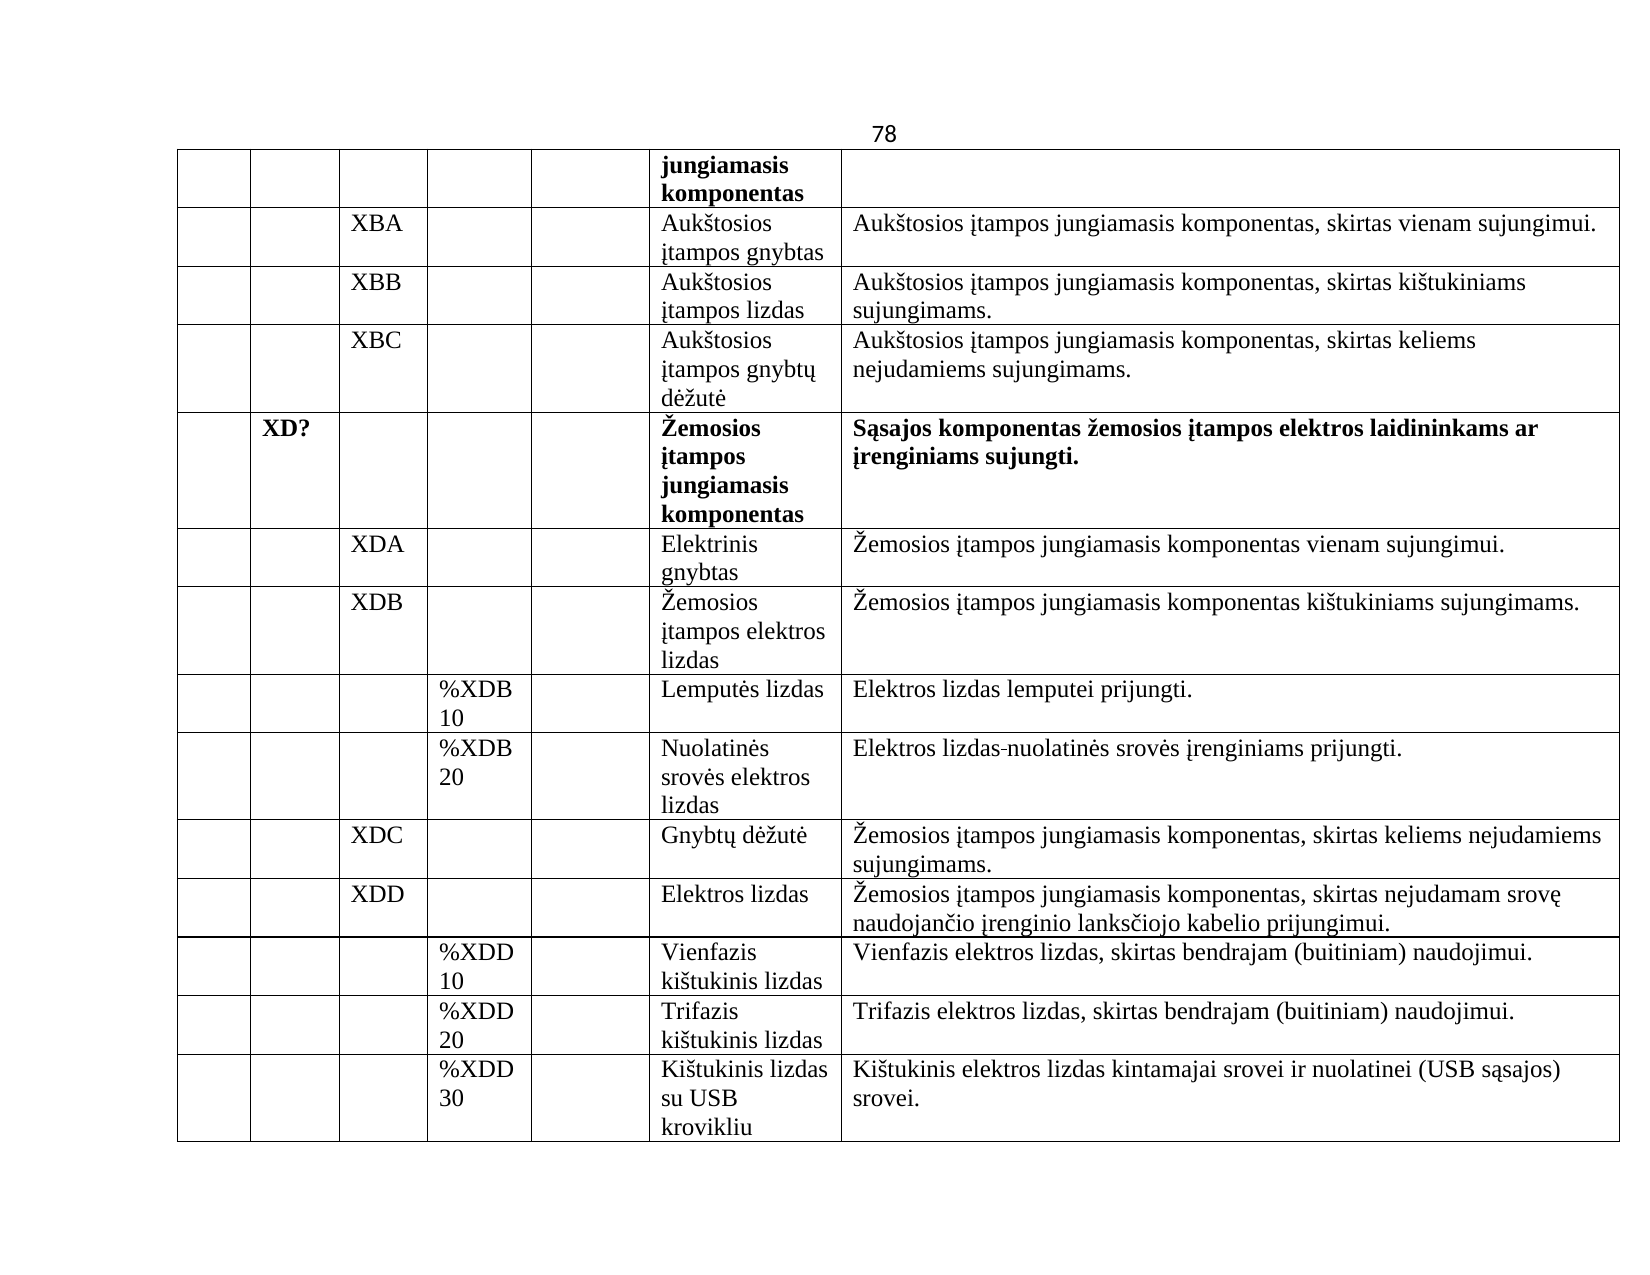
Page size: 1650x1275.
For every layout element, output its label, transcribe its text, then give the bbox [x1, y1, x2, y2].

table_cell Lemputės lizdas [650, 675, 841, 732]
table_cell Elektros lizdas nuolatinės srovės įrenginiams prijungti. [842, 733, 1619, 819]
table_cell XDA [340, 529, 427, 586]
table_cell [532, 733, 649, 819]
table_cell %XDD20 [428, 996, 531, 1053]
table_cell [178, 996, 250, 1053]
table_cell [532, 587, 649, 673]
table_cell Gnybtų dėžutė [650, 820, 841, 878]
table_cell [340, 150, 427, 207]
table_cell [532, 413, 649, 528]
table_cell Kištukinis elektros lizdas kintamajai srovei ir nuolatinei (USB sąsajos) srovei. [842, 1055, 1619, 1141]
table_cell [532, 675, 649, 732]
table_cell [251, 879, 339, 936]
table_cell [178, 938, 250, 995]
table_cell [340, 675, 427, 732]
table_cell [178, 733, 250, 819]
table_cell XDC [340, 820, 427, 878]
table_cell [428, 820, 531, 878]
table_cell Elektros lizdas lemputei prijungti. [842, 675, 1619, 732]
table_cell [428, 587, 531, 673]
table_cell Nuolatinės srovės elektros lizdas [650, 733, 841, 819]
table_cell [178, 325, 250, 412]
table_cell [251, 587, 339, 673]
table_cell Aukštosios įtampos jungiamasis komponentas, skirtas vienam sujungimui. [842, 208, 1619, 266]
table_cell [532, 325, 649, 412]
table_cell [340, 996, 427, 1053]
table_cell [340, 1055, 427, 1141]
table_cell [178, 267, 250, 324]
table_cell [532, 208, 649, 266]
table_cell [428, 150, 531, 207]
table_cell [178, 413, 250, 528]
table_cell [428, 879, 531, 936]
table_cell [428, 325, 531, 412]
table_cell [251, 938, 339, 995]
table_cell Aukštosios įtampos lizdas [650, 267, 841, 324]
table_cell [251, 208, 339, 266]
table_cell [251, 820, 339, 878]
table_cell [178, 675, 250, 732]
table_cell [532, 820, 649, 878]
table_cell Žemosios įtampos jungiamasis komponentas vienam sujungimui. [842, 529, 1619, 586]
table_cell XD? [251, 413, 339, 528]
table_cell Žemosios įtampos elektros lizdas [650, 587, 841, 673]
table_cell Aukštosios įtampos gnybtų dėžutė [650, 325, 841, 412]
table_cell XBA [340, 208, 427, 266]
table_cell Aukštosios įtampos gnybtas [650, 208, 841, 266]
table_cell [532, 996, 649, 1053]
table_cell [251, 996, 339, 1053]
table_cell [178, 820, 250, 878]
table_cell Žemosios įtampos jungiamasis komponentas kištukiniams sujungimams. [842, 587, 1619, 673]
table_cell Vienfazis kištukinis lizdas [650, 938, 841, 995]
table_cell [532, 1055, 649, 1141]
table_cell [532, 529, 649, 586]
table_cell [251, 529, 339, 586]
table_cell Žemosios įtampos jungiamasis komponentas [650, 413, 841, 528]
table_cell [340, 938, 427, 995]
table_cell Trifazis elektros lizdas, skirtas bendrajam (buitiniam) naudojimui. [842, 996, 1619, 1053]
table_cell %XDB10 [428, 675, 531, 732]
table_cell %XDB20 [428, 733, 531, 819]
table_cell [532, 938, 649, 995]
table_cell XDD [340, 879, 427, 936]
table_cell XBB [340, 267, 427, 324]
table_cell [251, 1055, 339, 1141]
table_cell [532, 150, 649, 207]
table_cell [251, 325, 339, 412]
table_cell [532, 879, 649, 936]
table_cell Aukštosios įtampos jungiamasis komponentas, skirtas kištukiniams sujungimams. [842, 267, 1619, 324]
table_cell Žemosios įtampos jungiamasis komponentas, skirtas nejudamam srovę naudojančio įrenginio lanksčiojo kabelio prijungimui. [842, 879, 1619, 936]
table_cell [251, 150, 339, 207]
table_cell [842, 150, 1619, 207]
table_cell [178, 529, 250, 586]
table_cell [428, 208, 531, 266]
table_cell [178, 1055, 250, 1141]
table_cell %XDD30 [428, 1055, 531, 1141]
table_cell XDB [340, 587, 427, 673]
table_cell [178, 587, 250, 673]
table_cell [428, 413, 531, 528]
table_cell [251, 267, 339, 324]
table_cell [251, 733, 339, 819]
table_cell Aukštosios įtampos jungiamasis komponentas, skirtas keliems nejudamiems sujungimams. [842, 325, 1619, 412]
table_cell Elektros lizdas [650, 879, 841, 936]
table_cell [428, 529, 531, 586]
table_cell [178, 150, 250, 207]
table_cell Vienfazis elektros lizdas, skirtas bendrajam (buitiniam) naudojimui. [842, 938, 1619, 995]
table_cell [532, 267, 649, 324]
table_cell Trifazis kištukinis lizdas [650, 996, 841, 1053]
table_cell [428, 267, 531, 324]
table_cell %XDD10 [428, 938, 531, 995]
table_cell Žemosios įtampos jungiamasis komponentas, skirtas keliems nejudamiems sujungimams. [842, 820, 1619, 878]
table_cell [340, 733, 427, 819]
table_cell [178, 879, 250, 936]
table_cell XBC [340, 325, 427, 412]
table_cell Elektrinis gnybtas [650, 529, 841, 586]
table_cell jungiamasis komponentas [650, 150, 841, 207]
table_cell [251, 675, 339, 732]
table_cell [340, 413, 427, 528]
table_cell Kištukinis lizdas su USB krovikliu [650, 1055, 841, 1141]
table_cell Sąsajos komponentas žemosios įtampos elektros laidininkams ar įrenginiams sujungti. [842, 413, 1619, 528]
table_cell [178, 208, 250, 266]
